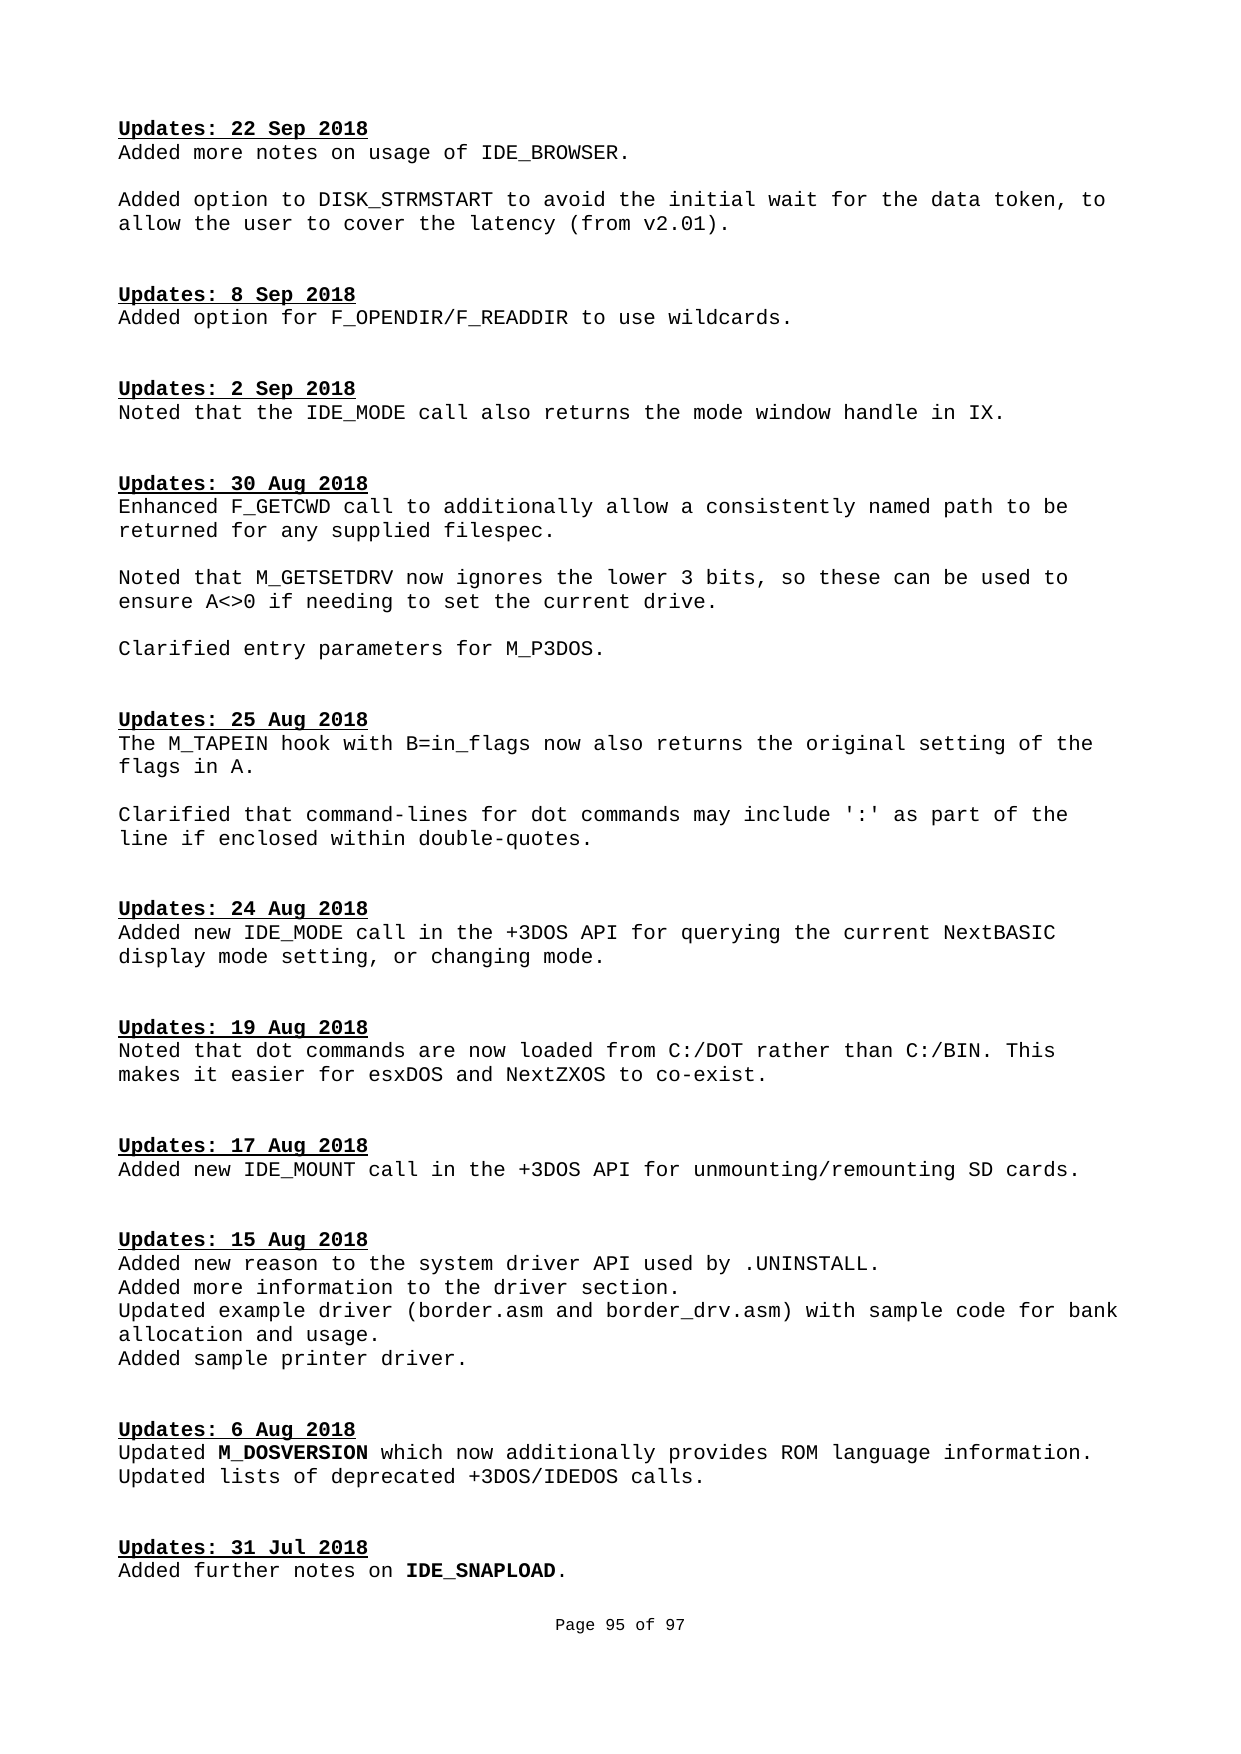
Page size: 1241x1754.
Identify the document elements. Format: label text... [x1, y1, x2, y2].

text Noted that dot commands are now loaded from C:/DOT rather than C:/BIN. This makes it easier for esxDOS and NextZXOS to co-exist. [118, 1040, 1122, 1088]
text Added new IDE_MODE call in the +3DOS API for querying the current NextBASIC display mode setting, or changing mode. [118, 922, 1122, 969]
text Updates: 15 Aug 2018 [118, 1229, 1122, 1253]
text Added further notes on IDE_SNAPLOAD. [118, 1561, 1122, 1584]
text Updates: 17 Aug 2018 [118, 1135, 1122, 1158]
text Updates: 6 Aug 2018 [118, 1419, 1122, 1442]
text Updates: 31 Jul 2018 [118, 1537, 1122, 1561]
text Noted that the IDE_MODE call also returns the mode window handle in IX. [118, 402, 1122, 426]
text Updated example driver (border.asm and border_drv.asm) with sample code for bank allocation and usage. [118, 1300, 1122, 1348]
text Updated lists of deprecated +3DOS/IDEDOS calls. [118, 1466, 1122, 1489]
text Enhanced F_GETCWD call to additionally allow a consistently named path to be returned for any supplied filespec. [118, 496, 1122, 544]
text Added new reason to the system driver API used by .UNINSTALL. [118, 1253, 1122, 1277]
text Clarified entry parameters for M_P3DOS. [118, 638, 1122, 662]
text Updates: 24 Aug 2018 [118, 898, 1122, 922]
text Added more information to the driver section. [118, 1277, 1122, 1300]
text Updates: 25 Aug 2018 [118, 709, 1122, 733]
text Updates: 8 Sep 2018 [118, 284, 1122, 307]
text Noted that M_GETSETDRV now ignores the lower 3 bits, so these can be used to ensure A<>0 if needing to set the current drive. [118, 567, 1122, 615]
text Added more notes on usage of IDE_BROWSER. [118, 142, 1122, 165]
text Added option to DISK_STRMSTART to avoid the initial wait for the data token, to allow the user to cover the latency (from v2.01). [118, 189, 1122, 236]
text Updates: 30 Aug 2018 [118, 473, 1122, 496]
text The M_TAPEIN hook with B=in_flags now also returns the original setting of the flags in A. [118, 733, 1122, 780]
text Clarified that command-lines for dot commands may include ':' as part of the line if enclosed within double-quotes. [118, 804, 1122, 851]
text Updates: 22 Sep 2018 [118, 118, 1122, 142]
text Updates: 19 Aug 2018 [118, 1017, 1122, 1040]
text Updates: 2 Sep 2018 [118, 378, 1122, 402]
text Added new IDE_MOUNT call in the +3DOS API for unmounting/remounting SD cards. [118, 1158, 1122, 1182]
text Updated M_DOSVERSION which now additionally provides ROM language information. [118, 1442, 1122, 1466]
text Added option for F_OPENDIR/F_READDIR to use wildcards. [118, 307, 1122, 331]
text Added sample printer driver. [118, 1348, 1122, 1371]
